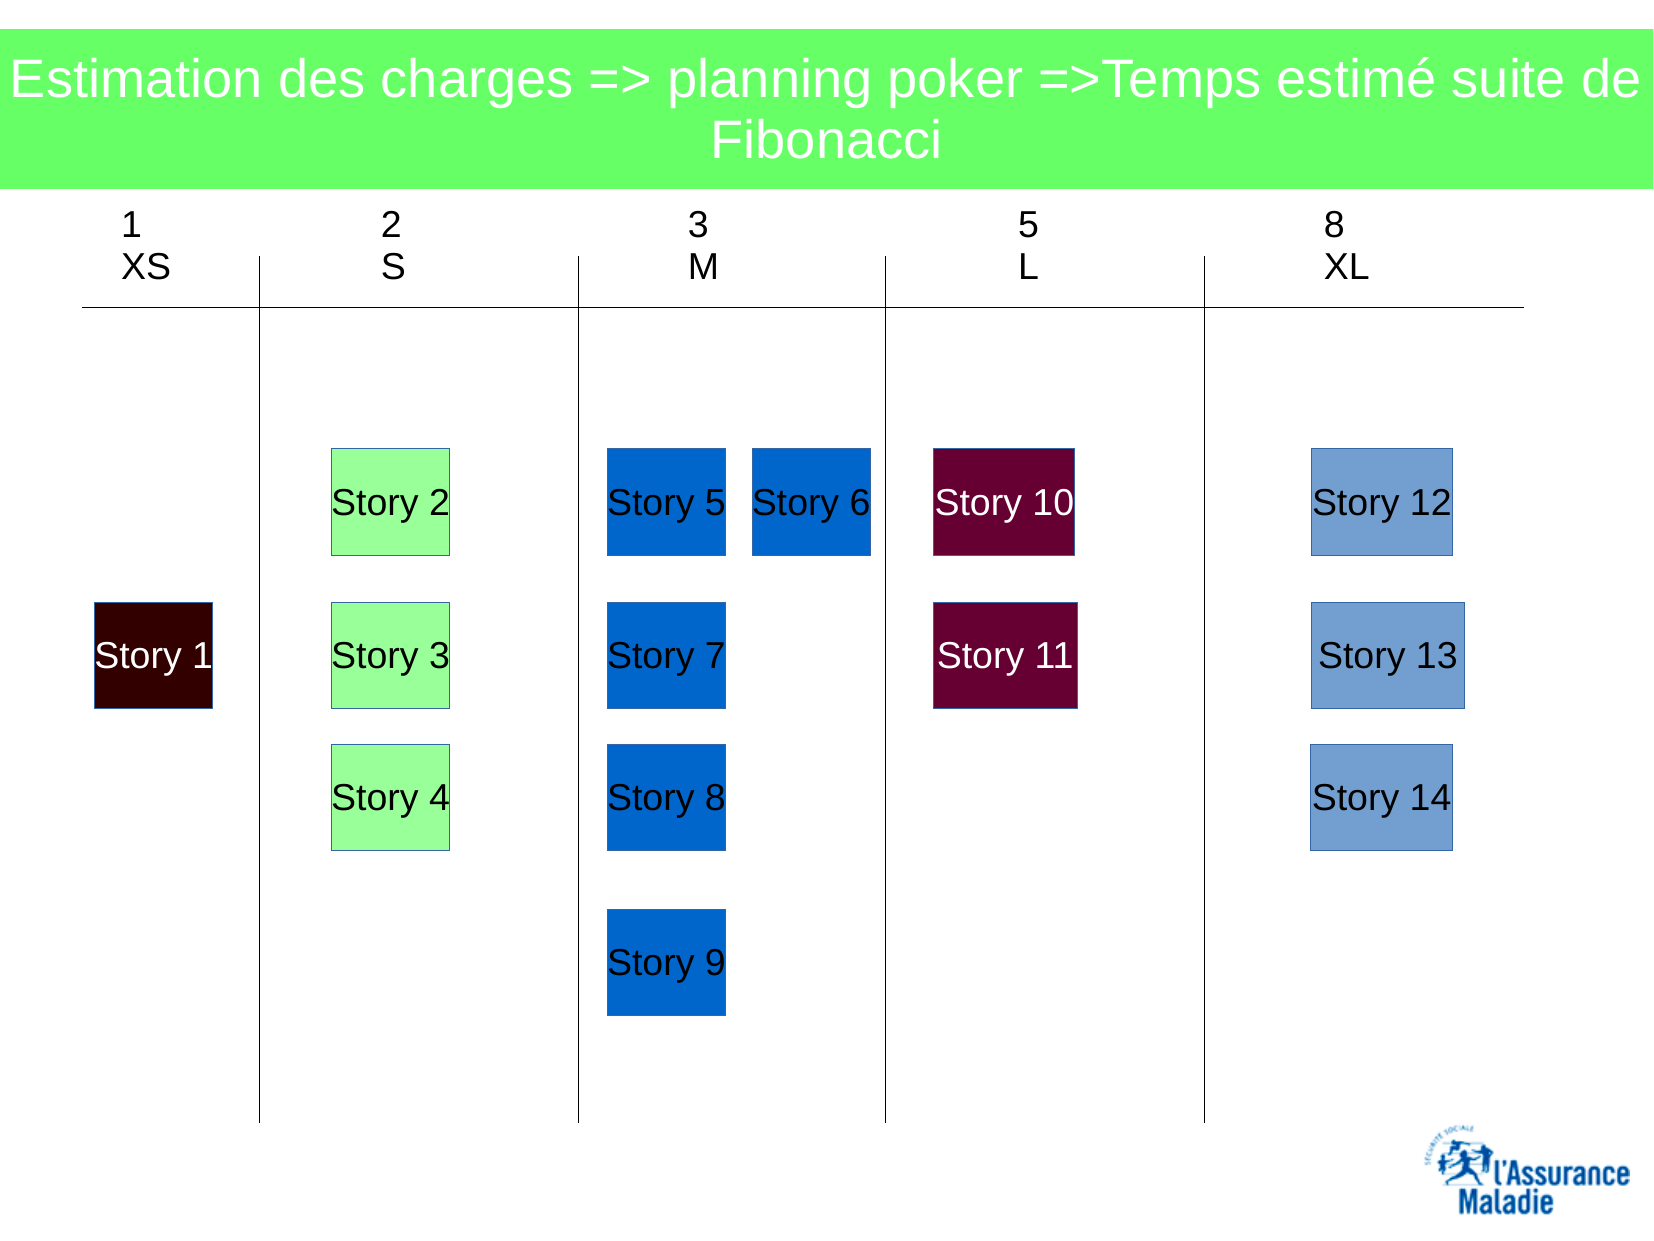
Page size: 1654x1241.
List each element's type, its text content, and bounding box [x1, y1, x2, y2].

text_box Story 7 [607, 602, 726, 709]
text_box Story 11 [933, 602, 1078, 709]
text_box 3 M [673, 196, 745, 296]
text_box Story 6 [752, 448, 871, 556]
text_box Story 4 [331, 744, 450, 851]
text_box Story 5 [607, 448, 726, 556]
text_box Story 14 [1310, 744, 1453, 851]
text_box Story 1 [94, 602, 213, 709]
text_box Story 13 [1311, 602, 1465, 709]
text_box Story 10 [933, 448, 1075, 556]
text_box 2 S [366, 196, 432, 296]
text_box 5 L [1003, 196, 1065, 296]
picture [1403, 1121, 1630, 1216]
text_box 8 XL [1309, 196, 1394, 296]
text_box Story 2 [331, 448, 450, 556]
text_box Story 8 [607, 744, 726, 851]
text_box Story 12 [1311, 448, 1453, 556]
text_box Story 9 [607, 909, 726, 1016]
text_box Story 3 [331, 602, 450, 709]
text_box 1 XS [106, 196, 197, 296]
title Estimation des charges => planning poker =>Temps estimé suite de Fibonacci [0, 29, 1654, 189]
